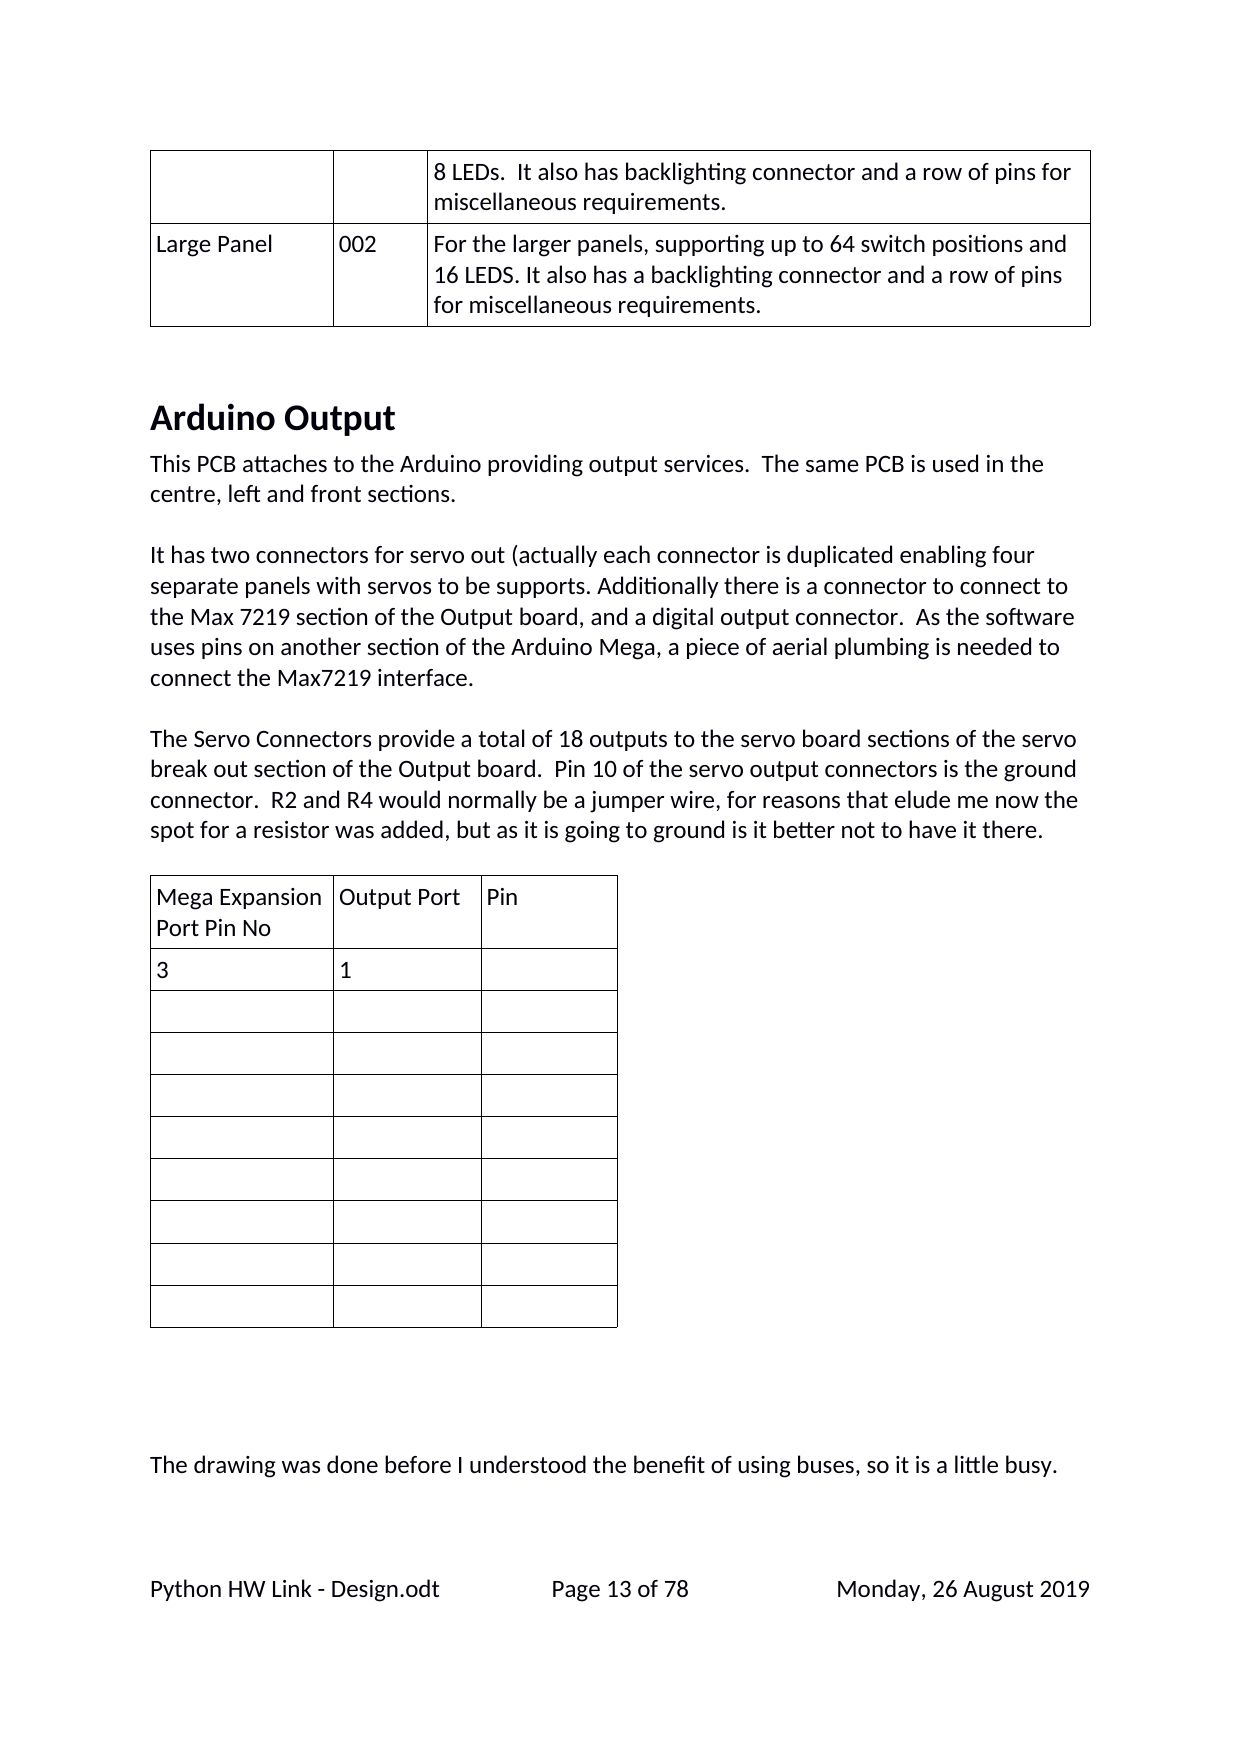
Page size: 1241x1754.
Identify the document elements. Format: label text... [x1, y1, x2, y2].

table_cell 3 [151, 949, 333, 990]
table_cell [334, 991, 481, 1032]
table_cell For the larger panels, supporting up to 64 switch positions and 16 LEDS. It also has a backlighting connector and a row of pins for miscellaneous requirements. [428, 224, 1090, 326]
table_cell [482, 949, 617, 990]
table_cell [151, 1244, 333, 1284]
table_cell [482, 1159, 617, 1200]
text The Servo Connectors provide a total of 18 outputs to the servo board sections of the servo break out section of the Output board. Pin 10 of the servo output connectors is the ground connector. R2 and R4 would normally be a jumper wire, for reasons that elude me now the spot for a resistor was added, but as it is going to ground is it better not to have it there. [150, 723, 1090, 845]
table_cell [334, 1075, 481, 1116]
text The drawing was done before I understood the benefit of using buses, so it is a little busy. [150, 1449, 1090, 1479]
text This PCB attaches to the Arduino providing output services. The same PCB is used in the centre, left and front sections. [150, 448, 1090, 509]
table_cell [334, 1201, 481, 1242]
subtitle Arduino Output [150, 394, 1090, 440]
table_cell 1 [334, 949, 481, 990]
table_cell [482, 1075, 617, 1116]
table_header Output Port [334, 876, 481, 948]
table_cell [151, 1117, 333, 1158]
table_cell Large Panel [151, 224, 333, 326]
table_cell [482, 991, 617, 1032]
table_cell [151, 1286, 333, 1327]
text It has two connectors for servo out (actually each connector is duplicated enabling four separate panels with servos to be supports. Additionally there is a connector to connect to the Max 7219 section of the Output board, and a digital output connector. As the software uses pins on another section of the Arduino Mega, a piece of aerial plumbing is needed to connect the Max7219 interface. [150, 539, 1090, 692]
table_cell [334, 151, 427, 223]
table_header Pin [482, 876, 617, 948]
table_cell [151, 1075, 333, 1116]
table_cell [482, 1201, 617, 1242]
table_cell [334, 1244, 481, 1284]
table_cell 002 [334, 224, 427, 326]
table_cell [151, 1033, 333, 1074]
table_cell [334, 1117, 481, 1158]
table_cell [482, 1244, 617, 1284]
table_cell [151, 1201, 333, 1242]
table_cell [482, 1117, 617, 1158]
table_cell [482, 1286, 617, 1327]
table_cell [151, 1159, 333, 1200]
table_cell 8 LEDs. It also has backlighting connector and a row of pins for miscellaneous requirements. [428, 151, 1090, 223]
table_cell [151, 151, 333, 223]
table_cell [334, 1159, 481, 1200]
table_cell [151, 991, 333, 1032]
table_cell [334, 1033, 481, 1074]
table_cell [482, 1033, 617, 1074]
table_cell [334, 1286, 481, 1327]
table_header Mega Expansion Port Pin No [151, 876, 333, 948]
